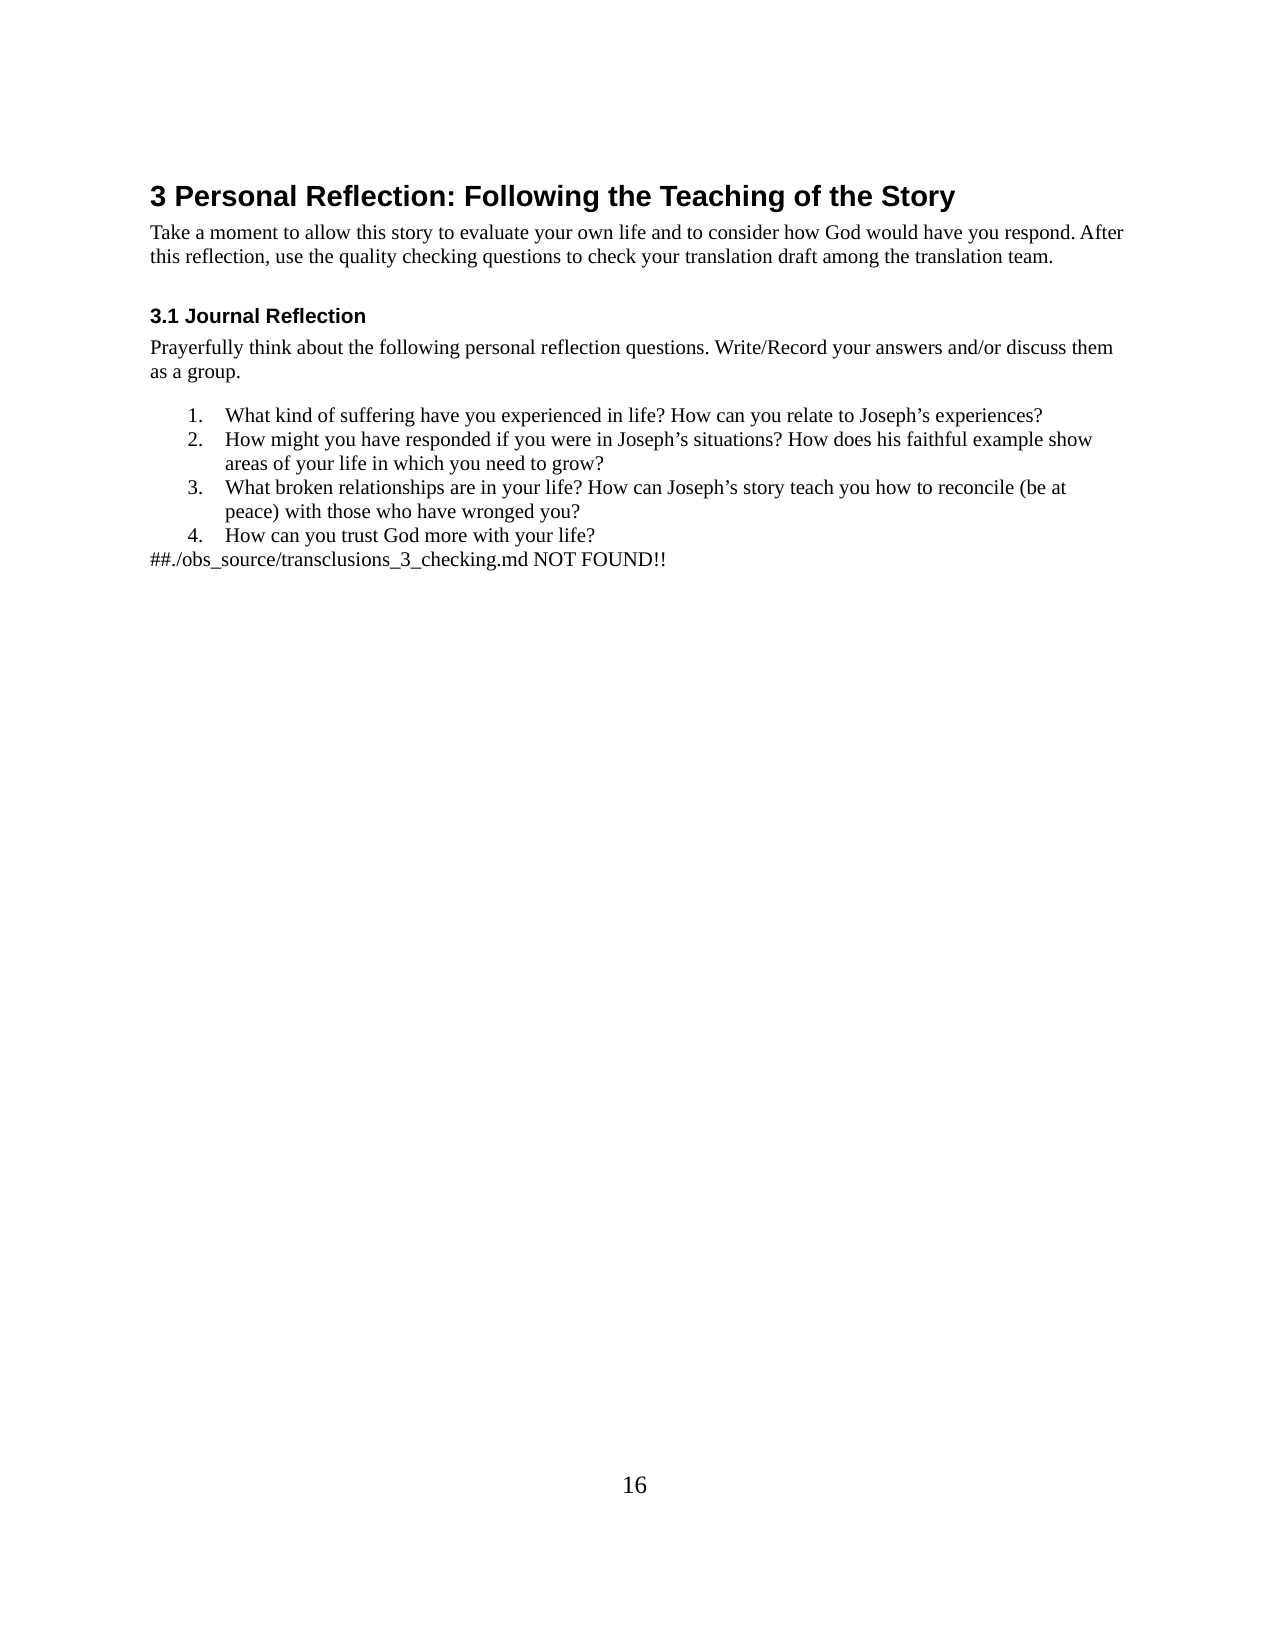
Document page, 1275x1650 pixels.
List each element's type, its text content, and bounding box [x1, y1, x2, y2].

list What kind of suffering have you experienced in life? How can you relate to Joseph’s experiences? [187, 403, 1125, 427]
subtitle 3 Personal Reflection: Following the Teaching of the Story [150, 179, 1125, 212]
list What broken relationships are in your life? How can Joseph’s story teach you how to reconcile (be at peace) with those who have wronged you? [187, 475, 1125, 523]
list How can you trust God more with your life? [187, 523, 1125, 547]
text Take a moment to allow this story to evaluate your own life and to consider how God would have you respond. After this reflection, use the quality checking questions to check your translation draft among the translation team. [150, 220, 1125, 268]
text Prayerfully think about the following personal reflection questions. Write/Record your answers and/or discuss them as a group. [150, 335, 1125, 383]
list How might you have responded if you were in Joseph’s situations? How does his faithful example show areas of your life in which you need to grow? [187, 427, 1125, 475]
subtitle 3.1 Journal Reflection [150, 304, 1125, 328]
text ##./obs_source/transclusions_3_checking.md NOT FOUND!! [150, 547, 1125, 571]
